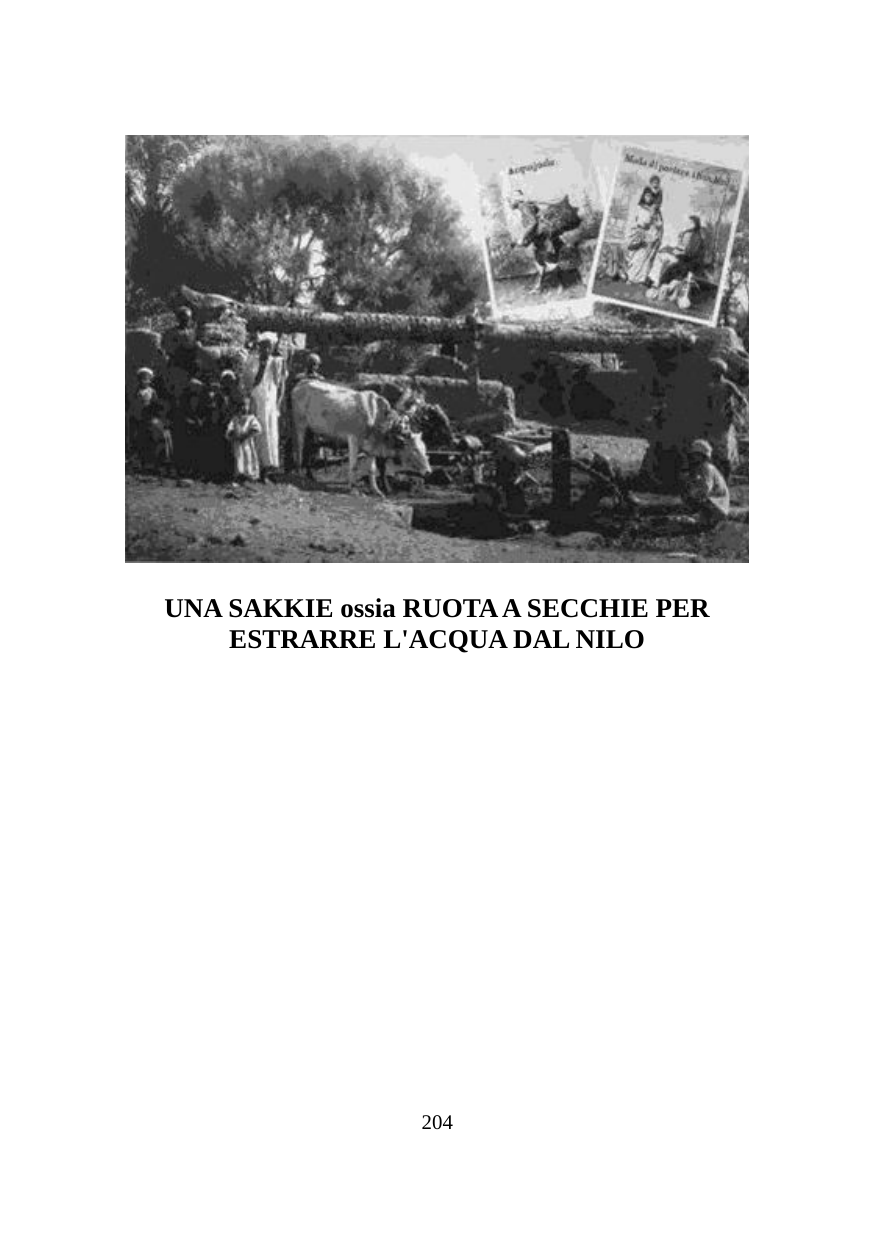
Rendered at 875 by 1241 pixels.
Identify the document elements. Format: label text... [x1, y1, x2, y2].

text UNA SAKKIE ossia RUOTA A SECCHIE PER ESTRARRE L'ACQUA DAL NILO [106, 592, 768, 654]
picture [125, 135, 749, 563]
